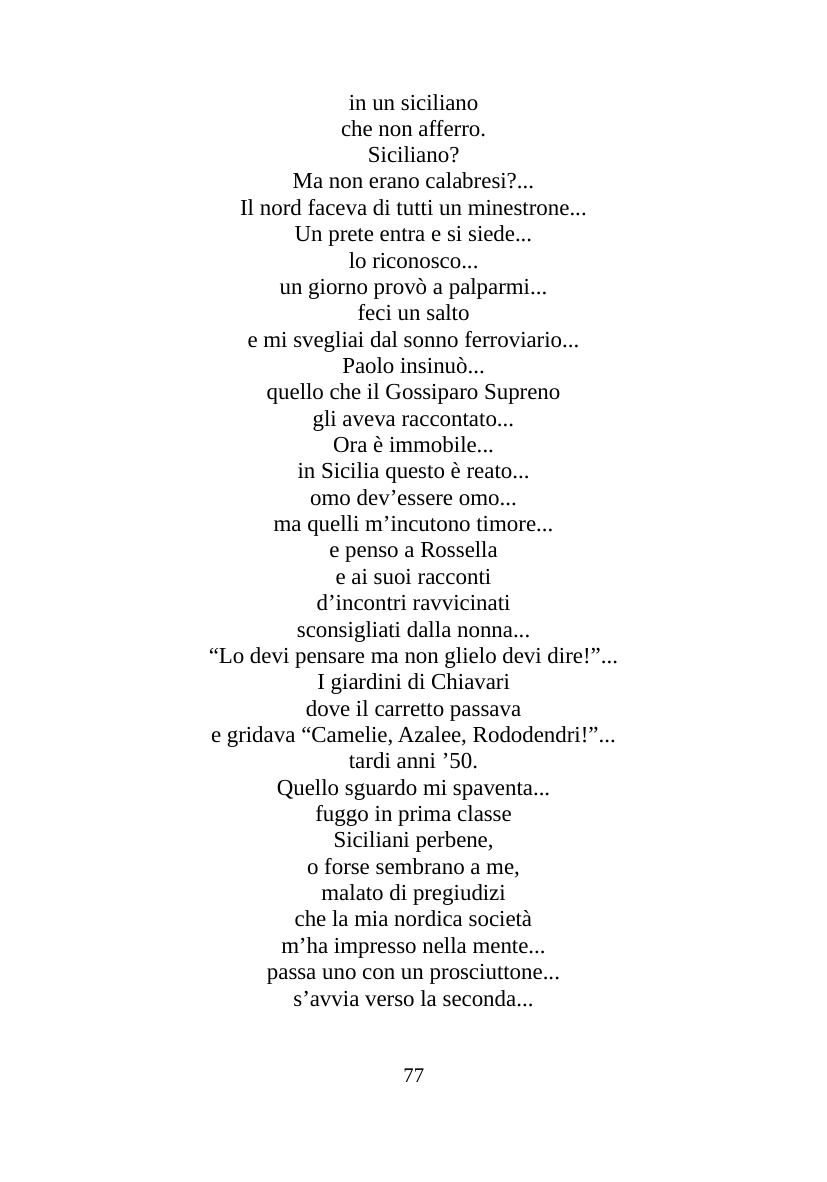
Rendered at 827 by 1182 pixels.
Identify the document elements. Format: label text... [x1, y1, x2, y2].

text feci un salto [88, 299, 738, 326]
text o forse sembrano a me, [88, 853, 738, 879]
text gli aveva raccontato... [88, 405, 738, 431]
text passa uno con un prosciuttone... [88, 958, 738, 984]
text Siciliani perbene, [88, 826, 738, 853]
text malato di pregiudizi [88, 879, 738, 906]
text in un siciliano [88, 88, 738, 115]
text Ma non erano calabresi?... [88, 168, 738, 194]
text lo riconosco... [88, 247, 738, 273]
text m’ha impresso nella mente... [88, 932, 738, 958]
text fuggo in prima classe [88, 800, 738, 826]
text ma quelli m’incutono timore... [88, 510, 738, 537]
text che non afferro. [88, 115, 738, 141]
text dove il carretto passava [88, 695, 738, 721]
text in Sicilia questo è reato... [88, 457, 738, 484]
text “Lo devi pensare ma non glielo devi dire!”... [88, 642, 738, 668]
text Quello sguardo mi spaventa... [88, 774, 738, 800]
text un giorno provò a palparmi... [88, 273, 738, 299]
text che la mia nordica società [88, 906, 738, 932]
text e mi svegliai dal sonno ferroviario... [88, 326, 738, 352]
text Paolo insinuò... [88, 352, 738, 378]
text Il nord faceva di tutti un minestrone... [88, 194, 738, 220]
text e penso a Rossella [88, 537, 738, 563]
text e ai suoi racconti [88, 563, 738, 589]
text quello che il Gossiparo Supreno [88, 378, 738, 405]
text s’avvia verso la seconda... [88, 984, 738, 1011]
text d’incontri ravvicinati [88, 589, 738, 616]
text omo dev’essere omo... [88, 484, 738, 510]
text sconsigliati dalla nonna... [88, 616, 738, 642]
text Un prete entra e si siede... [88, 220, 738, 247]
text Siciliano? [88, 141, 738, 168]
text tardi anni ’50. [88, 747, 738, 774]
text e gridava “Camelie, Azalee, Rododendri!”... [88, 721, 738, 747]
text I giardini di Chiavari [88, 668, 738, 695]
text Ora è immobile... [88, 431, 738, 457]
